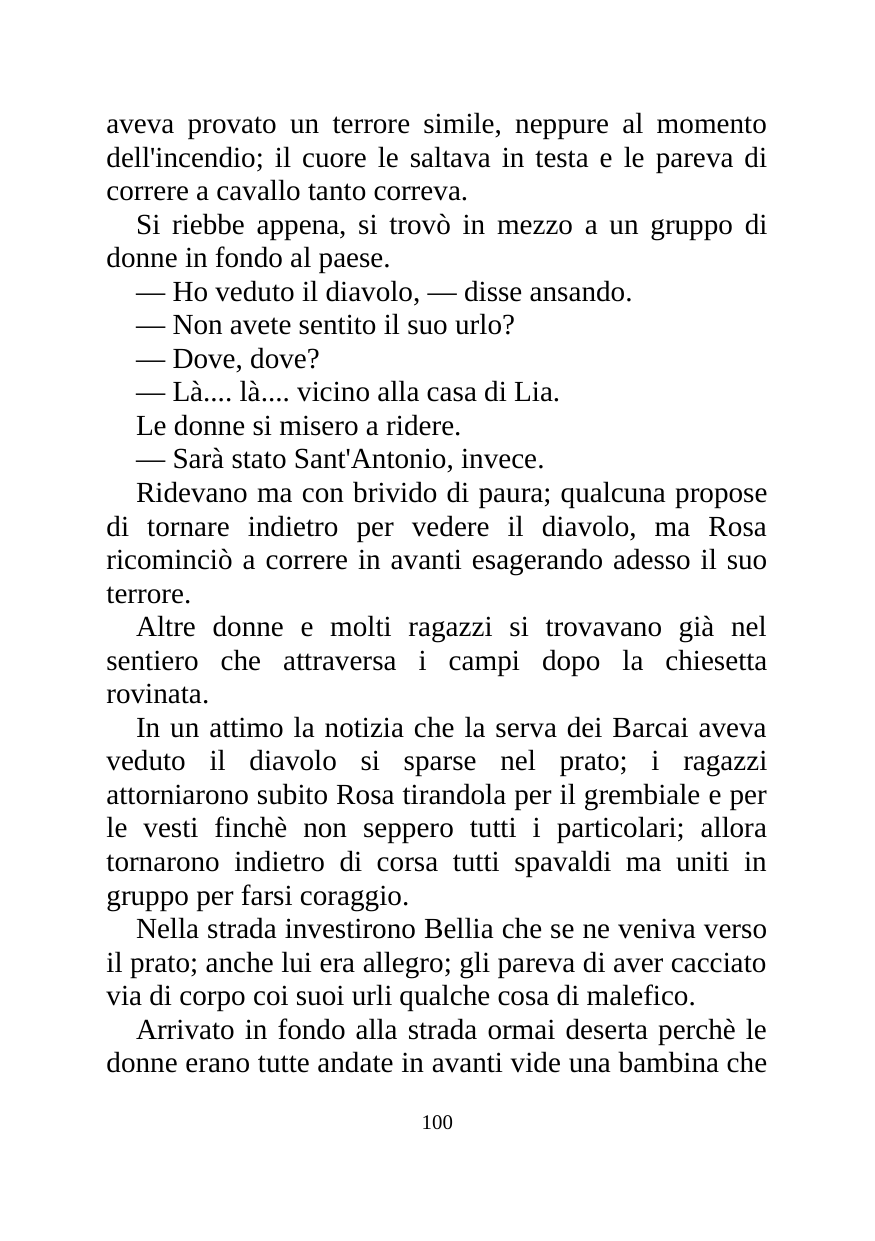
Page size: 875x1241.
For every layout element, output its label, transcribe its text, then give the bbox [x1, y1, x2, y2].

text aveva provato un terrore simile, neppure al momento dell'incendio; il cuore le saltava in testa e le pareva di correre a cavallo tanto correva. [106, 106, 768, 207]
text — Dove, dove? [106, 341, 768, 374]
text Le donne si misero a ridere. [106, 408, 768, 442]
text Arrivato in fondo alla strada ormai deserta perchè le donne erano tutte andate in avanti vide una bambina che [106, 1012, 768, 1079]
text In un attimo la notizia che la serva dei Barcai aveva veduto il diavolo si sparse nel prato; i ragazzi attorniarono subito Rosa tirandola per il grembiale e per le vesti finchè non seppero tutti i particolari; allora tornarono indietro di corsa tutti spavaldi ma uniti in gruppo per farsi coraggio. [106, 710, 768, 911]
text — Là.... là.... vicino alla casa di Lia. [106, 374, 768, 408]
text Ridevano ma con brivido di paura; qualcuna propose di tornare indietro per vedere il diavolo, ma Rosa ricominciò a correre in avanti esagerando adesso il suo terrore. [106, 475, 768, 609]
text Si riebbe appena, si trovò in mezzo a un gruppo di donne in fondo al paese. [106, 207, 768, 274]
text Altre donne e molti ragazzi si trovavano già nel sentiero che attraversa i campi dopo la chiesetta rovinata. [106, 609, 768, 710]
text — Non avete sentito il suo urlo? [106, 307, 768, 341]
text — Ho veduto il diavolo, — disse ansando. [106, 274, 768, 307]
text — Sarà stato Sant'Antonio, invece. [106, 442, 768, 475]
text Nella strada investirono Bellia che se ne veniva verso il prato; anche lui era allegro; gli pareva di aver cacciato via di corpo coi suoi urli qualche cosa di malefico. [106, 911, 768, 1012]
